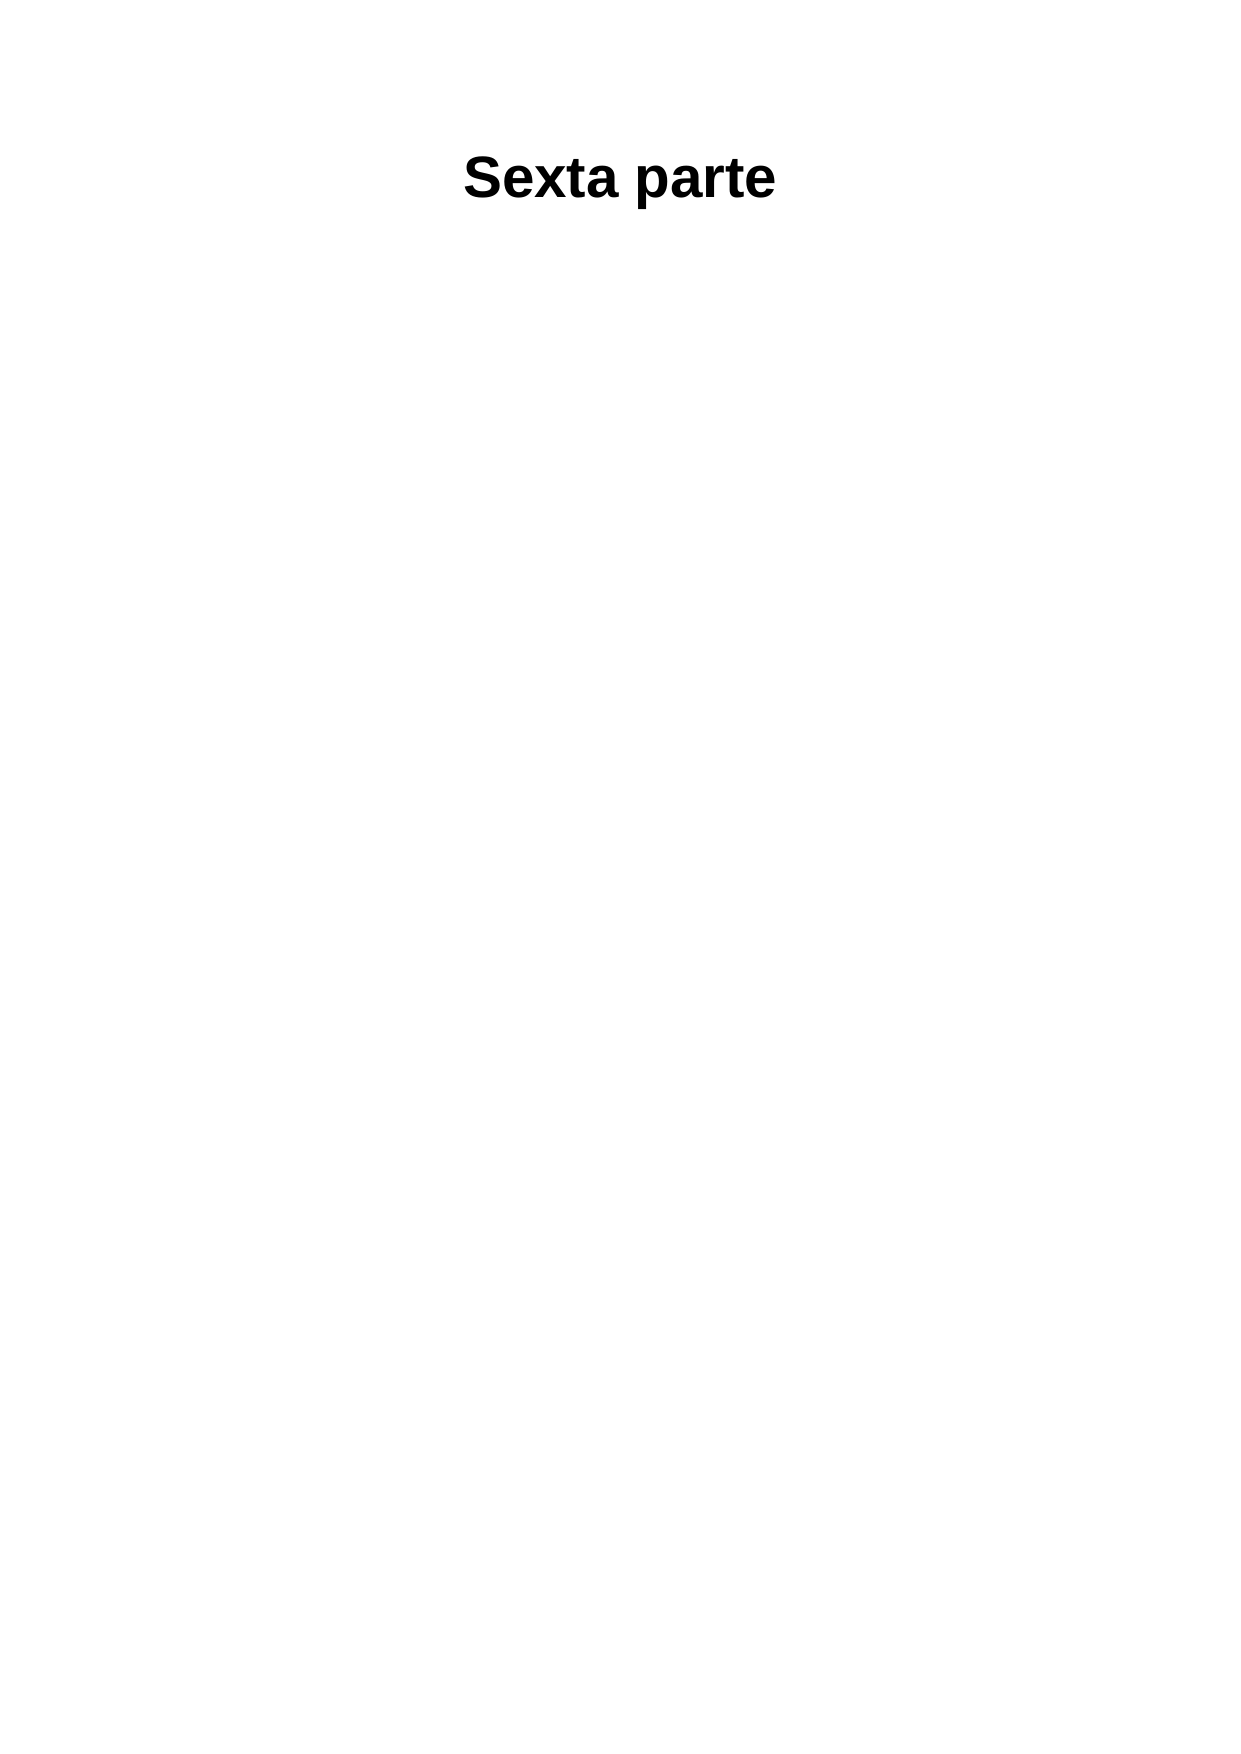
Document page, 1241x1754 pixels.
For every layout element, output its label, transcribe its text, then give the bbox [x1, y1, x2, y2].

title Sexta parte [118, 143, 1122, 210]
